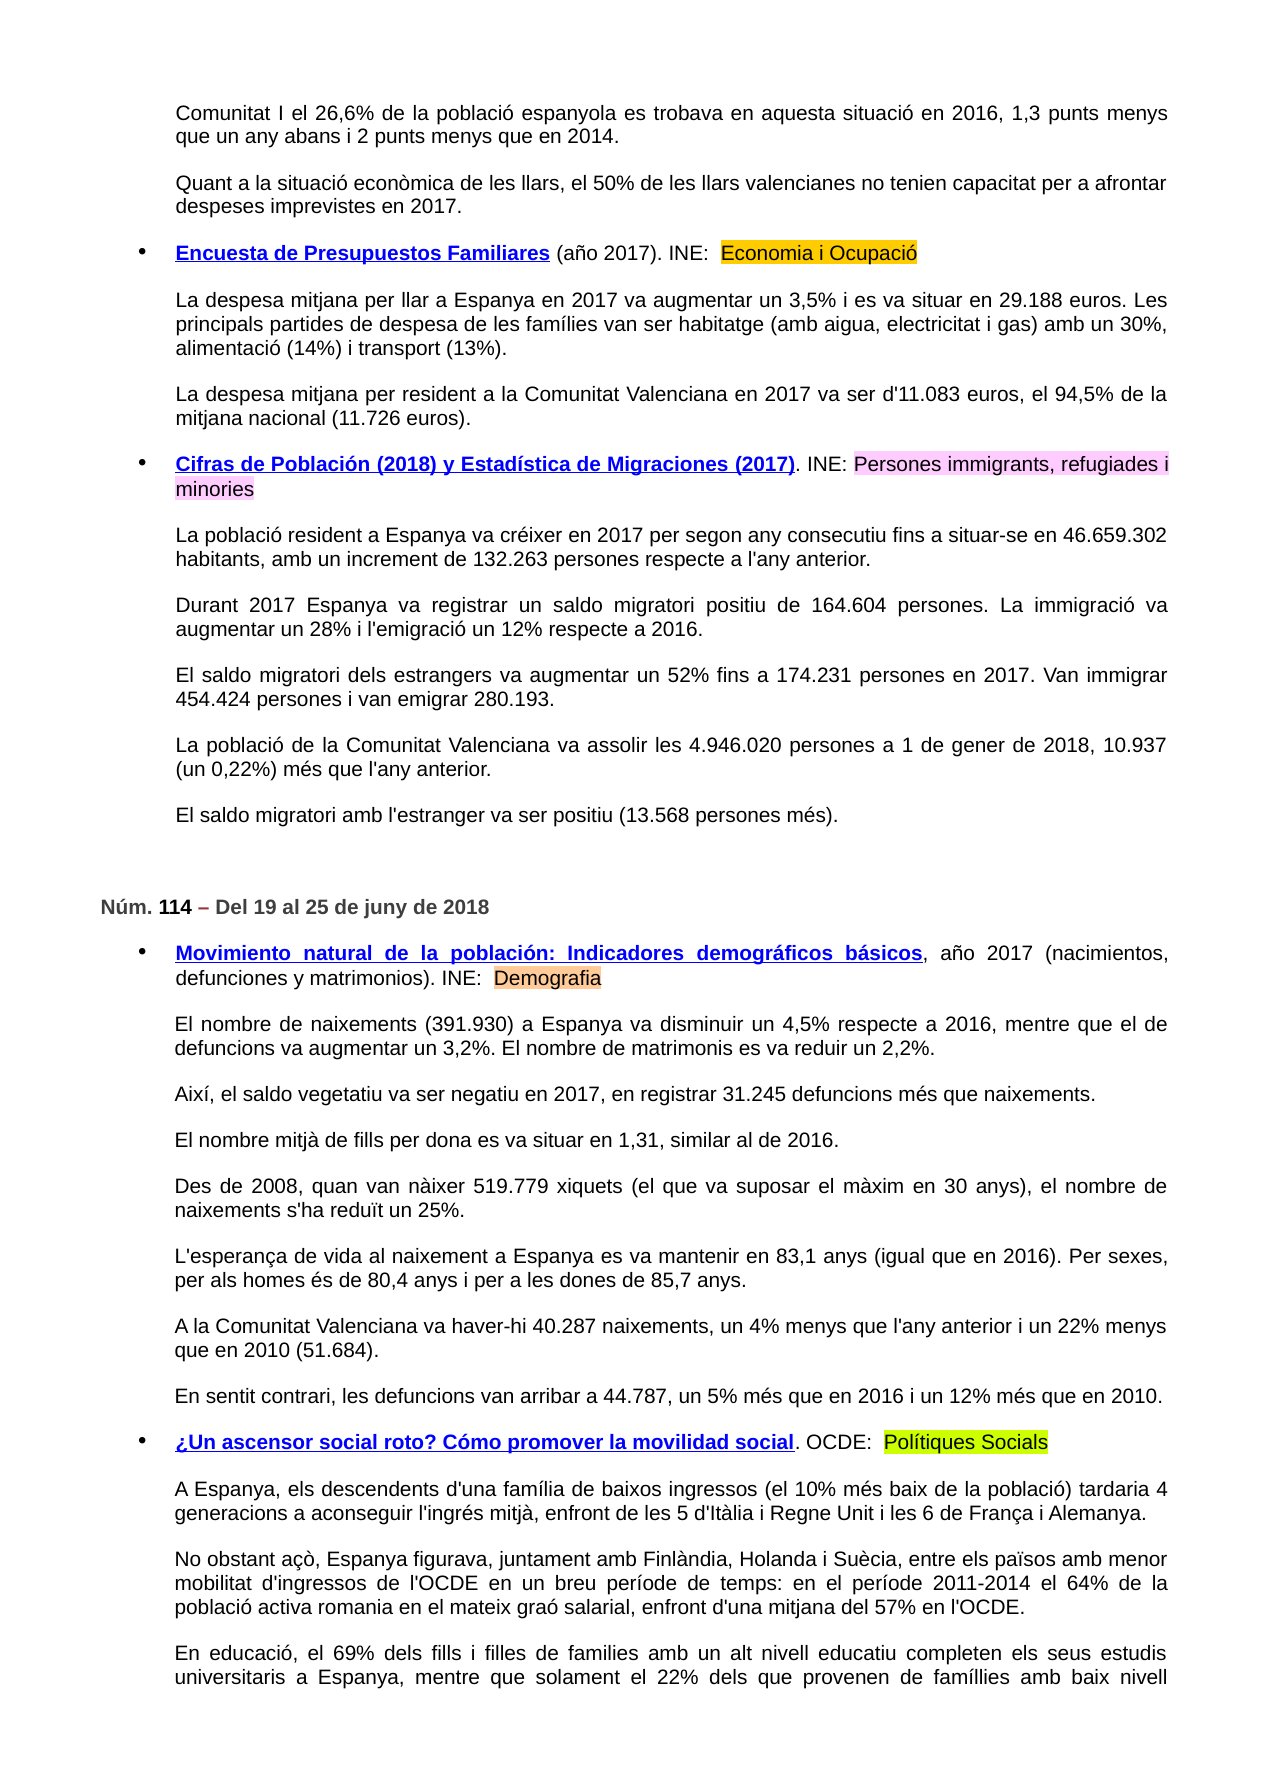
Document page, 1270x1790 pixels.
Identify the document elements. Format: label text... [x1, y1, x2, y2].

text En sentit contrari, les defuncions van arribar a 44.787, un 5% més que en 2016 i un 12% més que en 2010. [174, 1384, 1169, 1408]
text Quant a la situació econòmica de les llars, el 50% de les llars valencianes no tenien capacitat per a afrontar despeses imprevistes en 2017. [175, 170, 1169, 218]
text L'esperança de vida al naixement a Espanya es va mantenir en 83,1 anys (igual que en 2016). Per sexes, per als homes és de 80,4 anys i per a les dones de 85,7 anys. [174, 1244, 1169, 1292]
text La despesa mitjana per llar a Espanya en 2017 va augmentar un 3,5% i es va situar en 29.188 euros. Les principals partides de despesa de les famílies van ser habitatge (amb aigua, electricitat i gas) amb un 30%, alimentació (14%) i transport (13%). [175, 287, 1169, 359]
text No obstant açò, Espanya figurava, juntament amb Finlàndia, Holanda i Suècia, entre els països amb menor mobilitat d'ingressos de l'OCDE en un breu període de temps: en el període 2011-2014 el 64% de la població activa romania en el mateix graó salarial, enfront d'una mitjana del 57% en l'OCDE. [174, 1547, 1169, 1619]
text Comunitat I el 26,6% de la població espanyola es trobava en aquesta situació en 2016, 1,3 punts menys que un any abans i 2 punts menys que en 2014. [175, 100, 1169, 148]
text La població de la Comunitat Valenciana va assolir les 4.946.020 persones a 1 de gener de 2018, 10.937 (un 0,22%) més que l'any anterior. [175, 732, 1169, 780]
text A la Comunitat Valenciana va haver-hi 40.287 naixements, un 4% menys que l'any anterior i un 22% menys que en 2010 (51.684). [174, 1314, 1169, 1362]
text Així, el saldo vegetatiu va ser negatiu en 2017, en registrar 31.245 defuncions més que naixements. [174, 1082, 1169, 1106]
list Cifras de Población (2018) y Estadística de Migraciones (2017). INE: Persones immigrants, refugiades i minories [138, 451, 1169, 500]
text La població resident a Espanya va créixer en 2017 per segon any consecutiu fins a situar-se en 46.659.302 habitants, amb un increment de 132.263 persones respecte a l'any anterior. [175, 522, 1169, 570]
text A Espanya, els descendents d'una família de baixos ingressos (el 10% més baix de la població) tardaria 4 generacions a aconseguir l'ingrés mitjà, enfront de les 5 d'Itàlia i Regne Unit i les 6 de França i Alemanya. [174, 1477, 1169, 1525]
text Núm. 114 – Del 19 al 25 de juny de 2018 [100, 894, 1169, 918]
text El nombre de naixements (391.930) a Espanya va disminuir un 4,5% respecte a 2016, mentre que el de defuncions va augmentar un 3,2%. El nombre de matrimonis es va reduir un 2,2%. [174, 1012, 1169, 1059]
list Encuesta de Presupuestos Familiares (año 2017). INE: Economia i Ocupació [138, 240, 1169, 265]
text En educació, el 69% dels fills i filles de families amb un alt nivell educatiu completen els seus estudis universitaris a Espanya, mentre que solament el 22% dels que provenen de famíllies amb baix nivell [174, 1641, 1169, 1689]
text La despesa mitjana per resident a la Comunitat Valenciana en 2017 va ser d'11.083 euros, el 94,5% de la mitjana nacional (11.726 euros). [175, 381, 1169, 429]
text El saldo migratori amb l'estranger va ser positiu (13.568 persones més). [175, 802, 1169, 826]
list Movimiento natural de la población: Indicadores demográficos básicos, año 2017 (nacimientos, defunciones y matrimonios). INE: Demografia [138, 941, 1169, 989]
text Durant 2017 Espanya va registrar un saldo migratori positiu de 164.604 persones. La immigració va augmentar un 28% i l'emigració un 12% respecte a 2016. [175, 592, 1169, 640]
text El saldo migratori dels estrangers va augmentar un 52% fins a 174.231 persones en 2017. Van immigrar 454.424 persones i van emigrar 280.193. [175, 662, 1169, 710]
text El nombre mitjà de fills per dona es va situar en 1,31, similar al de 2016. [174, 1128, 1169, 1152]
text Des de 2008, quan van nàixer 519.779 xiquets (el que va suposar el màxim en 30 anys), el nombre de naixements s'ha reduït un 25%. [174, 1174, 1169, 1222]
list ¿Un ascensor social roto? Cómo promover la movilidad social. OCDE: Polítiques Socials [138, 1430, 1169, 1455]
